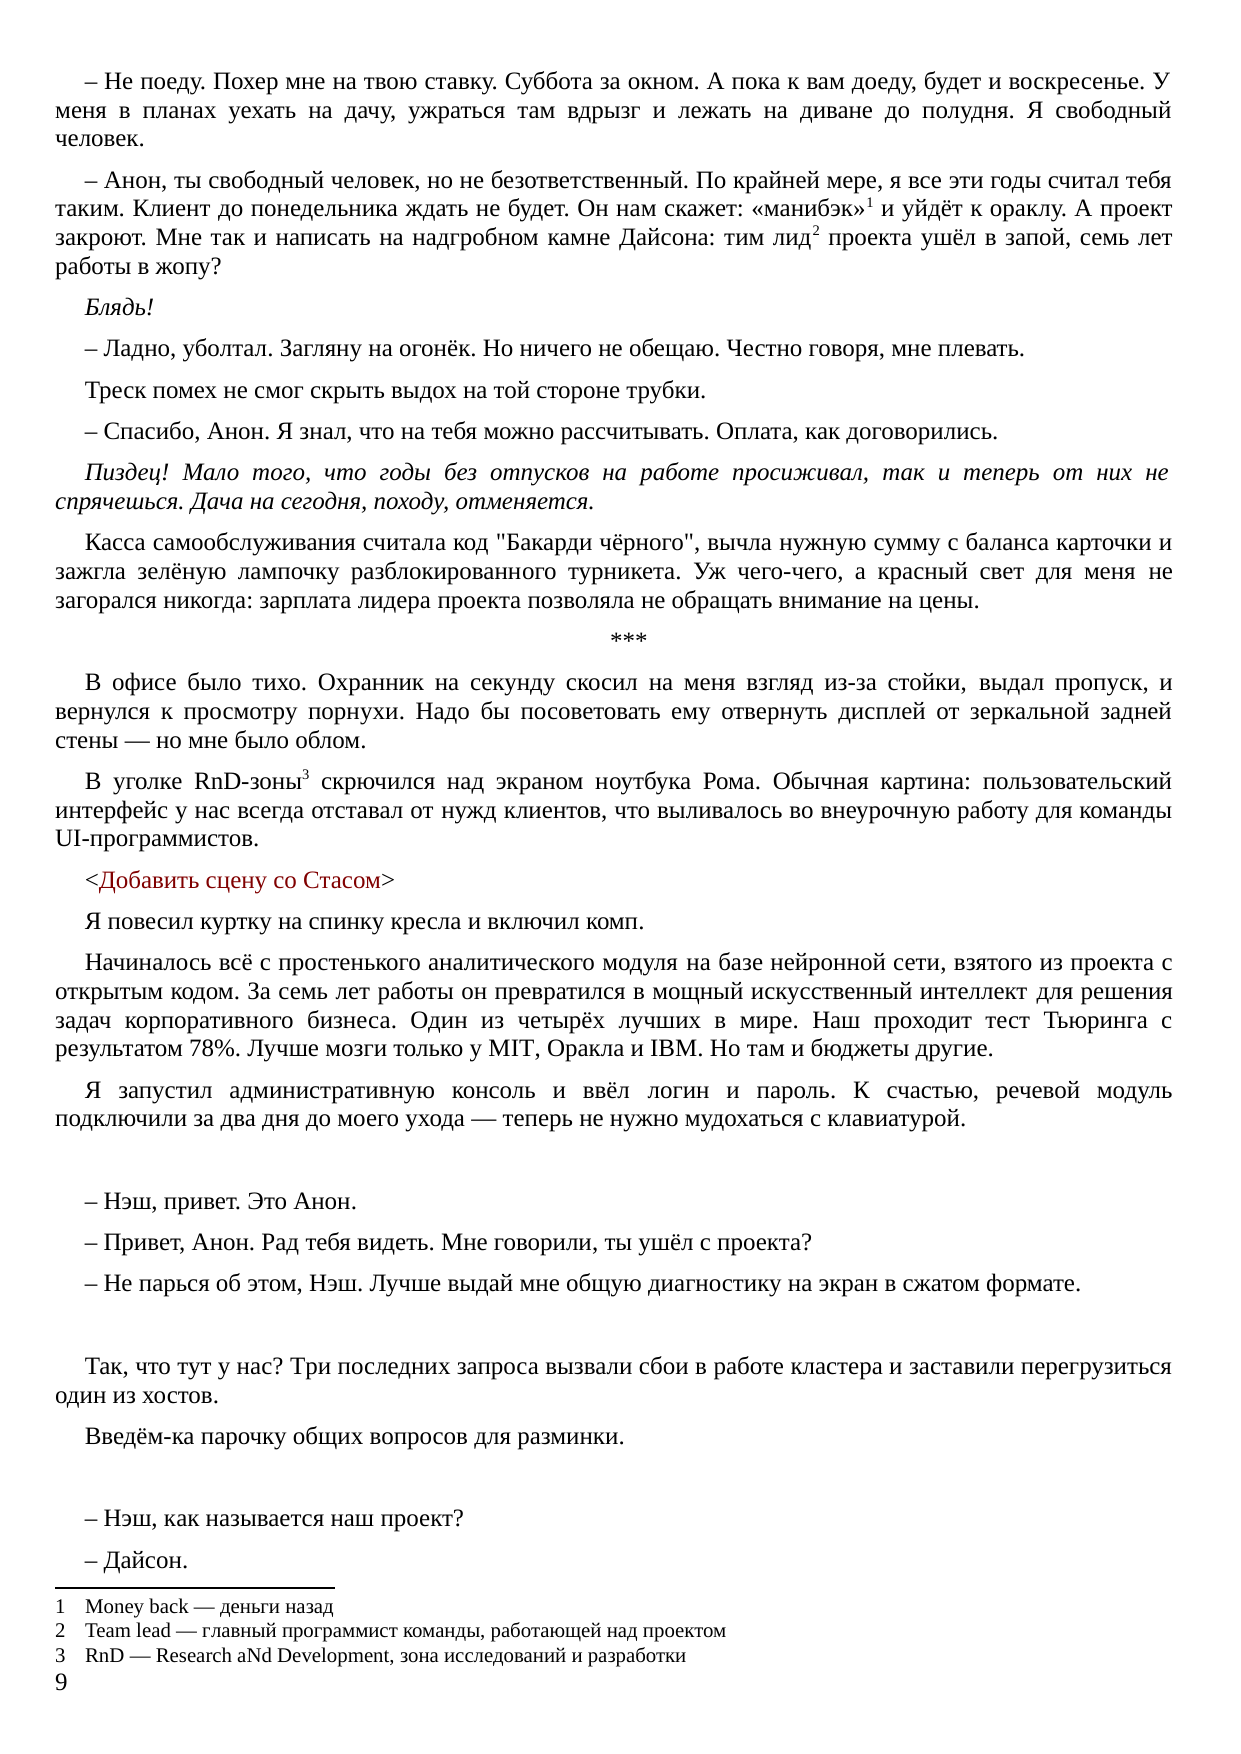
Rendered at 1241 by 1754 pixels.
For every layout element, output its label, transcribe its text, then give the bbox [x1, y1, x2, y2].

text – Дайсон. [55, 1545, 1173, 1573]
text Касса самообслуживания считала код "Бакарди чёрного", вычла нужную сумму с баланса карточки и зажгла зелёную лампочку разблокированного турникета. Уж чего-чего, а красный свет для меня не загорался никогда: зарплата лидера проекта позволяла не обращать внимание на цены. [55, 527, 1173, 613]
text RnD — Research aNd Development, зона исследований и разработки [55, 1642, 1173, 1667]
text – Не парься об этом, Нэш. Лучше выдай мне общую диагностику на экран в сжатом формате. [55, 1268, 1173, 1297]
text Блядь! [55, 292, 1173, 321]
text Введём-ка парочку общих вопросов для разминки. [55, 1421, 1173, 1450]
text Пиздец! Мало того, что годы без отпусков на работе просиживал, так и теперь от них не спрячешься. Дача на сегодня, походу, отменяется. [55, 457, 1173, 515]
text В офисе было тихо. Охранник на секунду скосил на меня взгляд из-за стойки, выдал пропуск, и вернулся к просмотру порнухи. Надо бы посоветовать ему отвернуть дисплей от зеркальной задней стены — но мне было облом. [55, 667, 1173, 753]
text Team lead — главный программист команды, работающей над проектом [55, 1618, 1173, 1642]
text Money back — деньги назад [55, 1594, 1173, 1618]
text Начиналось всё с простенького аналитического модуля на базе нейронной сети, взятого из проекта с открытым кодом. За семь лет работы он превратился в мощный искусственный интеллект для решения задач корпоративного бизнеса. Один из четырёх лучших в мире. Наш проходит тест Тьюринга с результатом 78%. Лучше мозги только у MIT, Оракла и IBM. Но там и бюджеты другие. [55, 947, 1173, 1062]
text – Привет, Анон. Рад тебя видеть. Мне говорили, ты ушёл с проекта? [55, 1227, 1173, 1256]
text Треск помех не смог скрыть выдох на той стороне трубки. [55, 375, 1173, 403]
text <Добавить сцену со Стасом> [55, 865, 1173, 893]
text – Анон, ты свободный человек, но не безответственный. По крайней мере, я все эти годы считал тебя таким. Клиент до понедельника ждать не будет. Он нам скажет: «манибэк» и уйдёт к ораклу. А проект закроют. Мне так и написать на надгробном камне Дайсона: тим лид проекта ушёл в запой, семь лет работы в жопу? [55, 165, 1173, 280]
text – Ладно, уболтал. Загляну на огонёк. Но ничего не обещаю. Честно говоря, мне плевать. [55, 333, 1173, 362]
text – Спасибо, Анон. Я знал, что на тебя можно рассчитывать. Оплата, как договорились. [55, 416, 1173, 445]
text В уголке RnD-зоны скрючился над экраном ноутбука Рома. Обычная картина: пользовательский интерфейс у нас всегда отставал от нужд клиентов, что выливалось во внеурочную работу для команды UI-программистов. [55, 766, 1173, 852]
text Я запустил административную консоль и ввёл логин и пароль. К счастью, речевой модуль подключили за два дня до моего ухода — теперь не нужно мудохаться с клавиатурой. [55, 1075, 1173, 1132]
text Я повесил куртку на спинку кресла и включил комп. [55, 906, 1173, 935]
text Так, что тут у нас? Три последних запроса вызвали сбои в работе кластера и заставили перегрузиться один из хостов. [55, 1351, 1173, 1408]
text *** [55, 626, 1173, 655]
text – Нэш, привет. Это Анон. [55, 1186, 1173, 1215]
text – Не поеду. Похер мне на твою ставку. Суббота за окном. А пока к вам доеду, будет и воскресенье. У меня в планах уехать на дачу, ужраться там вдрызг и лежать на диване до полудня. Я свободный человек. [55, 66, 1173, 152]
text – Нэш, как называется наш проект? [55, 1503, 1173, 1532]
